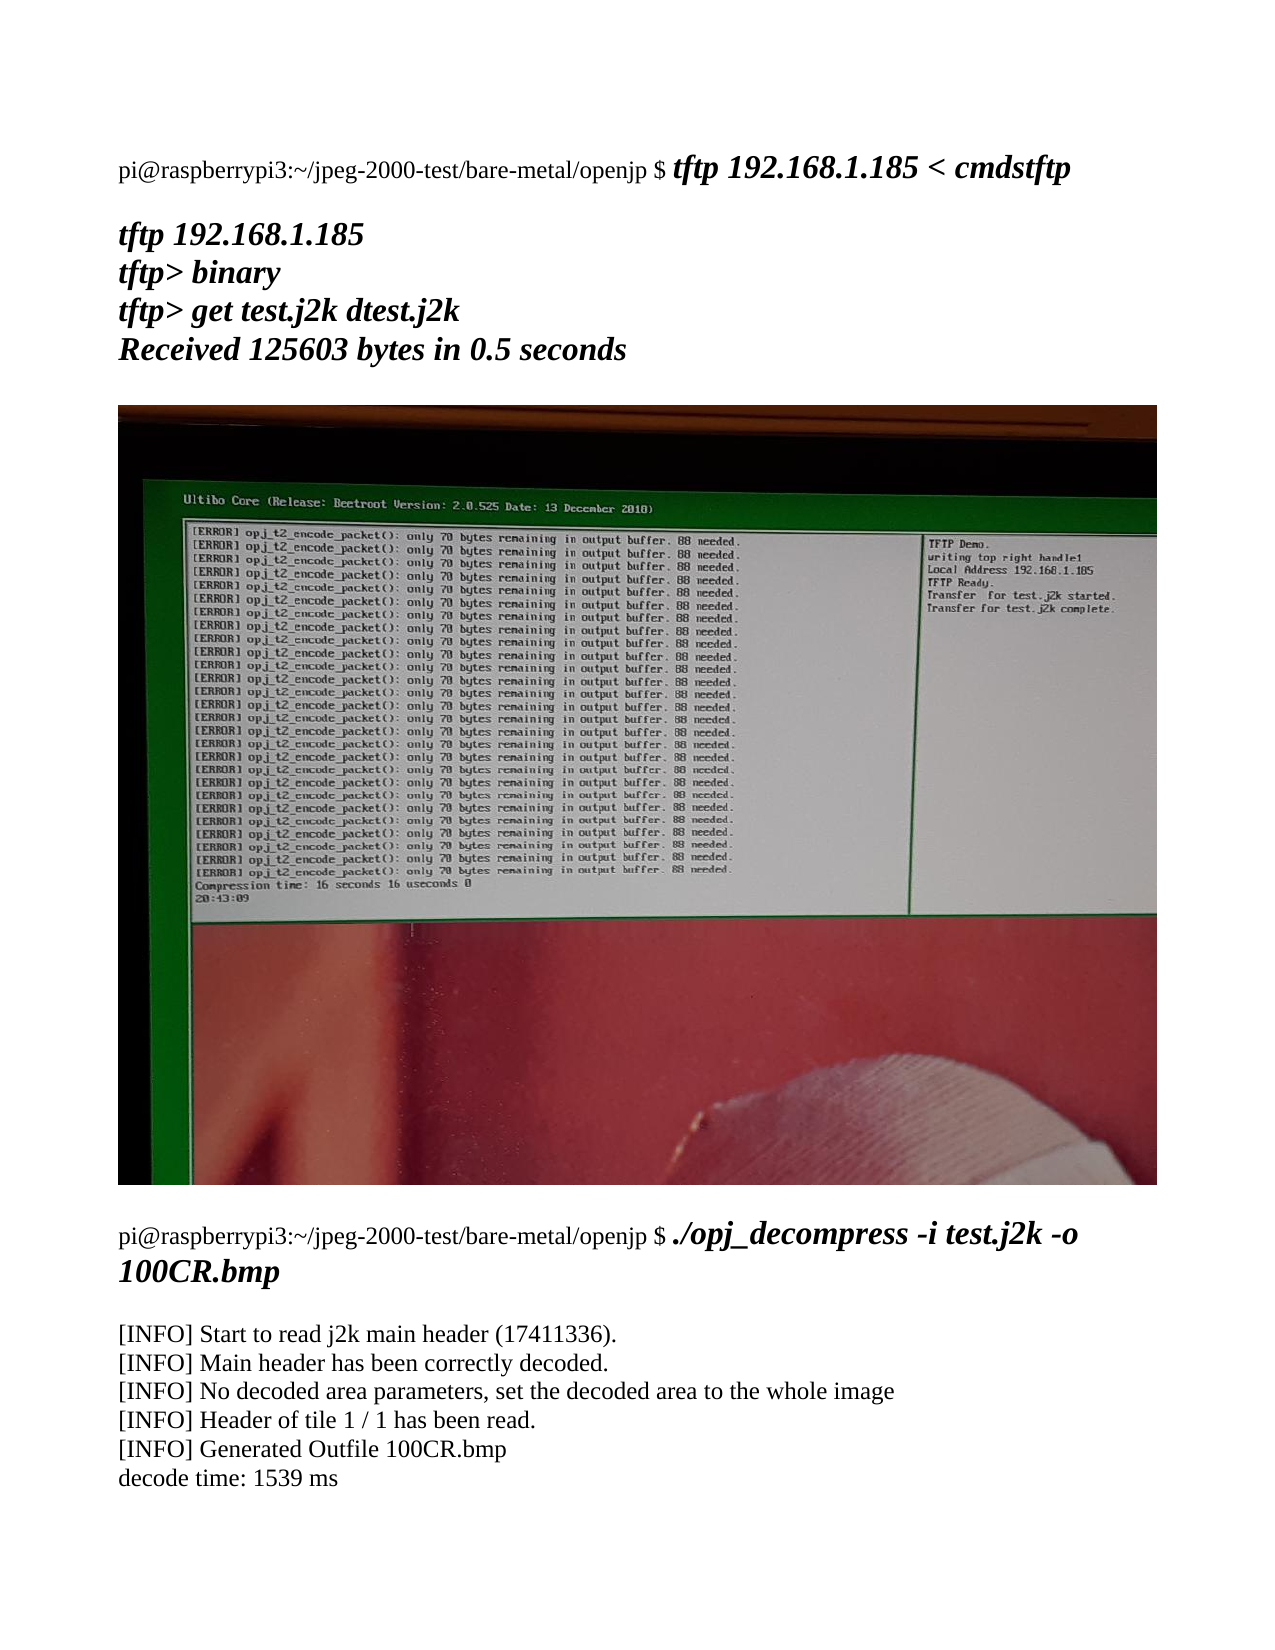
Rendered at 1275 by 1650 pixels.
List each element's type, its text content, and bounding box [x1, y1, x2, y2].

text [INFO] No decoded area parameters, set the decoded area to the whole image [118, 1376, 1157, 1405]
text pi@raspberrypi3:~/jpeg-2000-test/bare-metal/openjp $ ./opj_decompress -i test.j2k -o 100CR.bmp [118, 1213, 1157, 1290]
text tftp> get test.j2k dtest.j2k [118, 291, 1157, 329]
text [INFO] Main header has been correctly decoded. [118, 1348, 1157, 1376]
text [INFO] Header of tile 1 / 1 has been read. [118, 1405, 1157, 1434]
text decode time: 1539 ms [118, 1463, 1157, 1491]
text Received 125603 bytes in 0.5 seconds [118, 329, 1157, 367]
text tftp> binary [118, 252, 1157, 291]
picture [118, 405, 1157, 1185]
text [INFO] Generated Outfile 100CR.bmp [118, 1434, 1157, 1463]
text pi@raspberrypi3:~/jpeg-2000-test/bare-metal/openjp $ tftp 192.168.1.185 < cmdstftp [118, 147, 1157, 185]
text tftp 192.168.1.185 [118, 214, 1157, 252]
text [INFO] Start to read j2k main header (17411336). [118, 1319, 1157, 1348]
